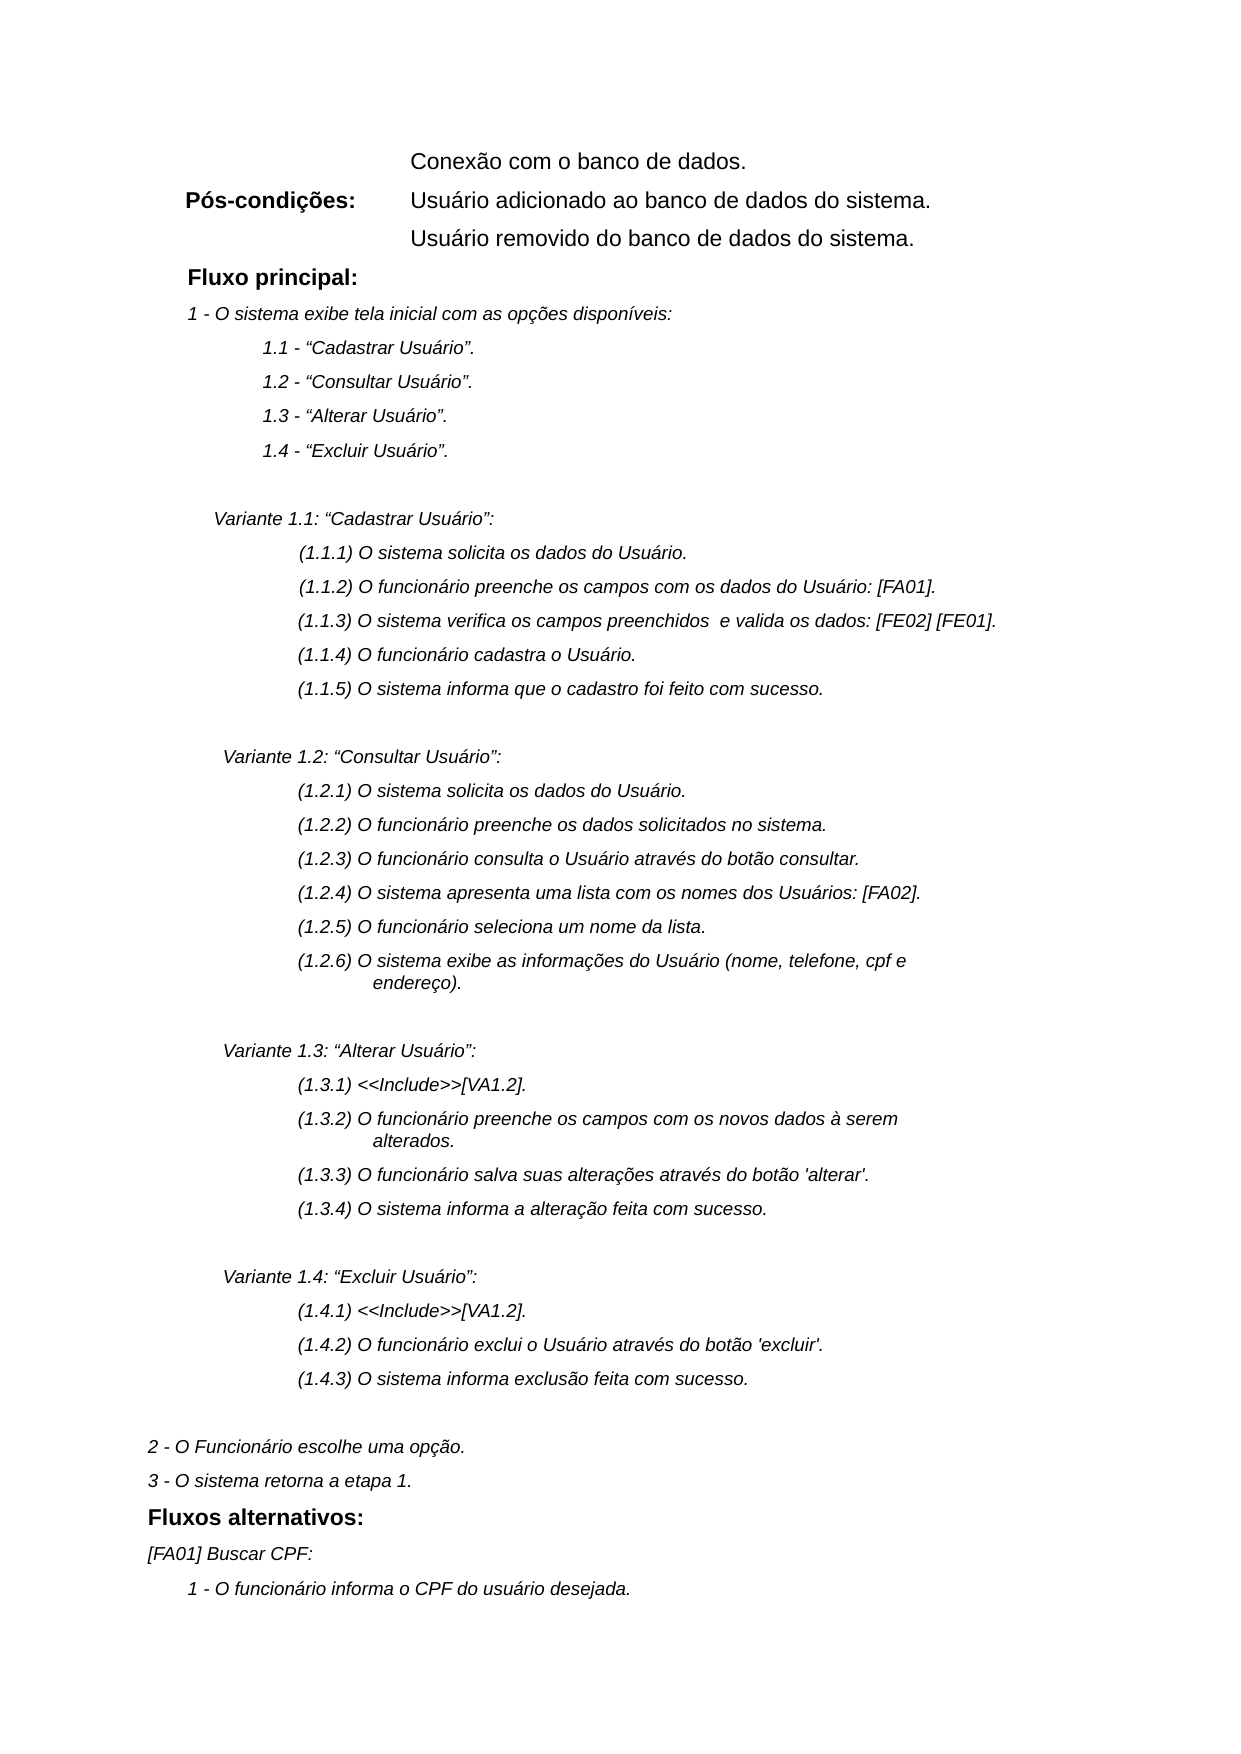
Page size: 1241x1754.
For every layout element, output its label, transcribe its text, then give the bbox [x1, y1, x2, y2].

text 1 - O funcionário informa o CPF do usuário desejada. [187, 1577, 1092, 1599]
text (1.3.1) <<Include>>[VA1.2]. [148, 1074, 1092, 1096]
text Conexão com o banco de dados. [185, 148, 1092, 174]
text (1.1.5) O sistema informa que o cadastro foi feito com sucesso. [148, 678, 1092, 699]
text (1.2.6) O sistema exibe as informações do Usuário (nome, telefone, cpf e endereço). [148, 950, 1092, 993]
text Pós-condições: Usuário adicionado ao banco de dados do sistema. [185, 187, 1092, 213]
text (1.1.2) O funcionário preenche os campos com os dados do Usuário: [FA01]. [187, 576, 1092, 597]
text (1.2.4) O sistema apresenta uma lista com os nomes dos Usuários: [FA02]. [148, 882, 1092, 904]
text (1.2.2) O funcionário preenche os dados solicitados no sistema. [148, 814, 1092, 836]
text (1.3.3) O funcionário salva suas alterações através do botão 'alterar'. [148, 1164, 1092, 1185]
text (1.1.3) O sistema verifica os campos preenchidos e valida os dados: [FE02] [FE01]. [148, 610, 1092, 631]
text Variante 1.4: “Excluir Usuário”: [148, 1266, 1092, 1287]
text Fluxo principal: [187, 264, 1092, 291]
text 1.2 - “Consultar Usuário”. [187, 371, 1092, 393]
text (1.1.4) O funcionário cadastra o Usuário. [148, 644, 1092, 665]
text 1.3 - “Alterar Usuário”. [187, 405, 1092, 427]
text Variante 1.3: “Alterar Usuário”: [148, 1040, 1092, 1062]
text (1.2.1) O sistema solicita os dados do Usuário. [148, 780, 1092, 802]
text (1.4.1) <<Include>>[VA1.2]. [148, 1300, 1092, 1322]
text (1.2.3) O funcionário consulta o Usuário através do botão consultar. [148, 848, 1092, 870]
text Variante 1.2: “Consultar Usuário”: [148, 746, 1092, 767]
text (1.4.3) O sistema informa exclusão feita com sucesso. [148, 1368, 1092, 1390]
text Variante 1.1: “Cadastrar Usuário”: [187, 507, 1092, 529]
text 1.4 - “Excluir Usuário”. [187, 439, 1092, 461]
text (1.2.5) O funcionário seleciona um nome da lista. [148, 916, 1092, 938]
text (1.1.1) O sistema solicita os dados do Usuário. [187, 542, 1092, 563]
text 1.1 - “Cadastrar Usuário”. [187, 337, 1092, 359]
text 1 - O sistema exibe tela inicial com as opções disponíveis: [187, 303, 1092, 325]
text [FA01] Buscar CPF: [148, 1543, 1092, 1565]
text (1.4.2) O funcionário exclui o Usuário através do botão 'excluir'. [148, 1334, 1092, 1356]
text 2 - O Funcionário escolhe uma opção. [148, 1436, 1092, 1458]
text Usuário removido do banco de dados do sistema. [185, 225, 1092, 252]
text Fluxos alternativos: [148, 1504, 1092, 1531]
text (1.3.4) O sistema informa a alteração feita com sucesso. [148, 1198, 1092, 1219]
text 3 - O sistema retorna a etapa 1. [148, 1470, 1092, 1492]
text (1.3.2) O funcionário preenche os campos com os novos dados à serem alterados. [148, 1108, 1092, 1151]
